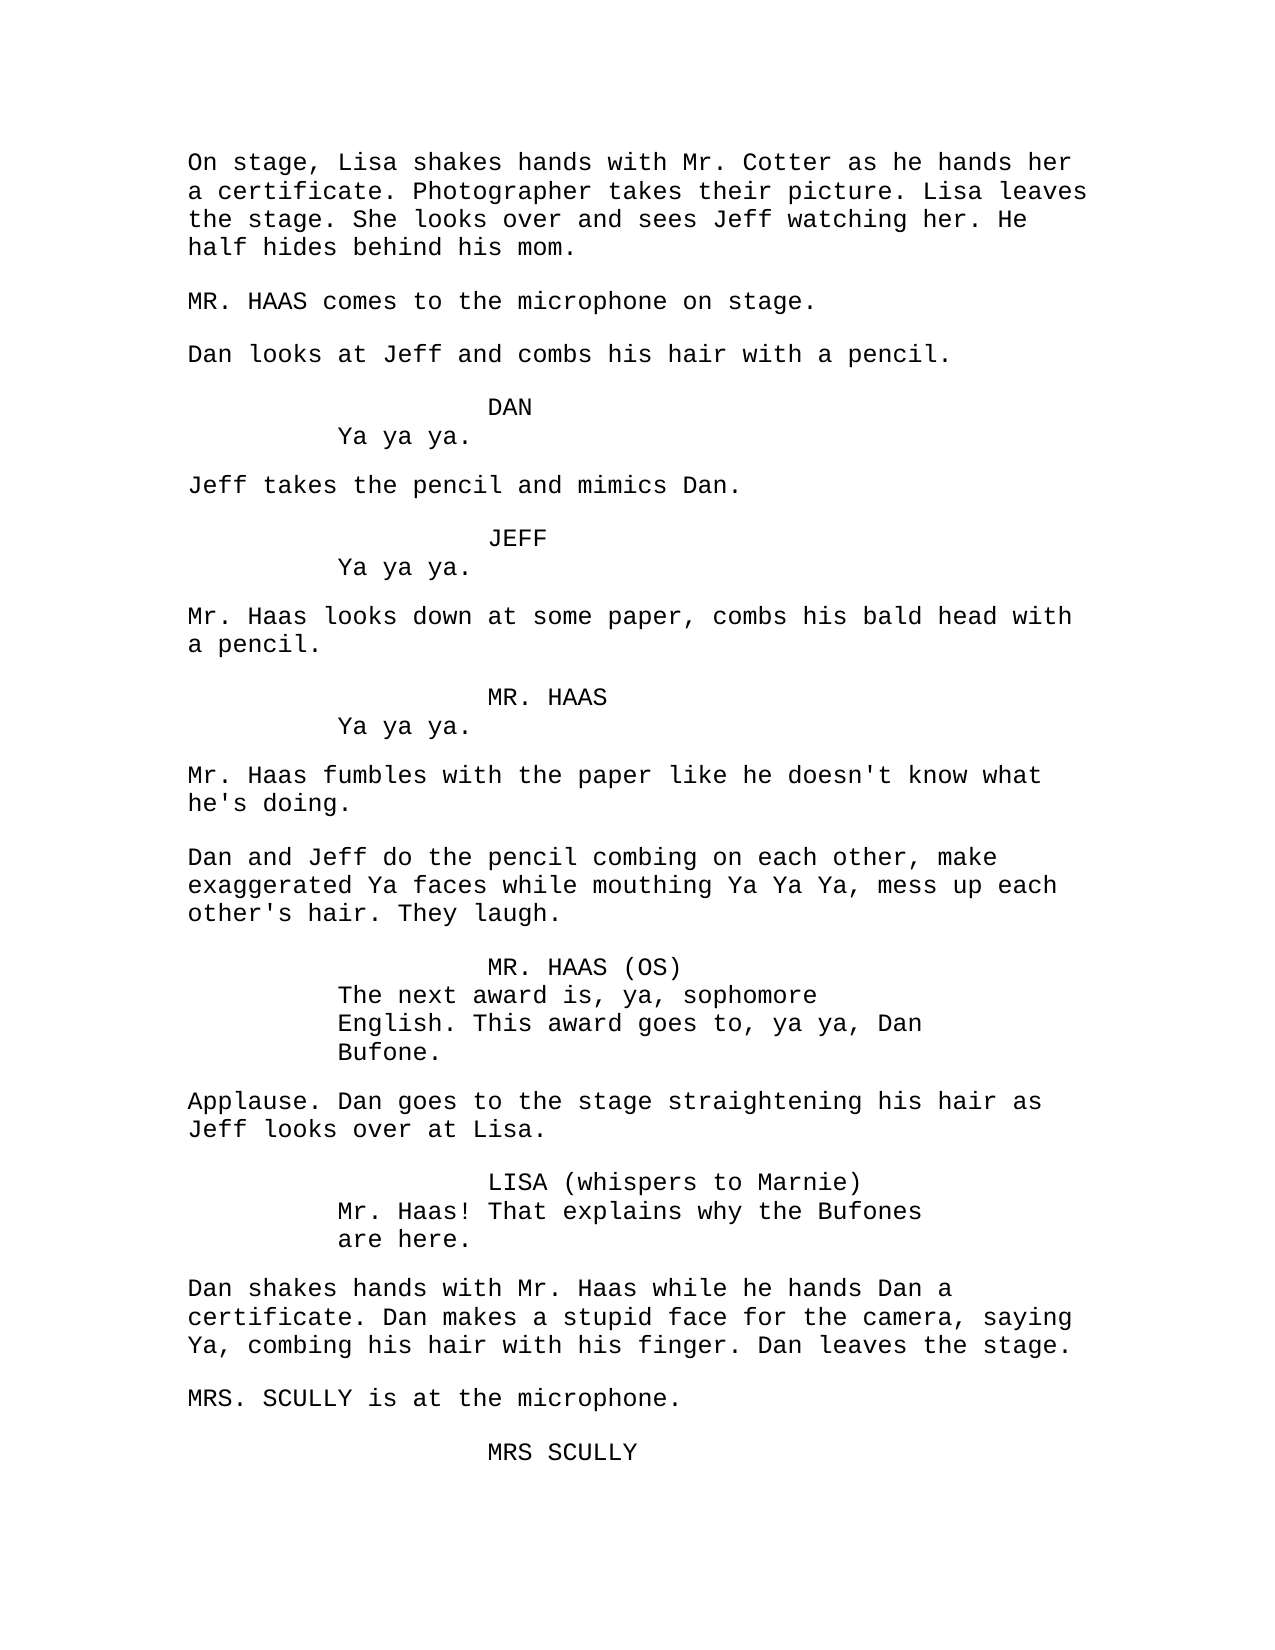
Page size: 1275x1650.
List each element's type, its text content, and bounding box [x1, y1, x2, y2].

text MR. HAAS (OS) [187, 954, 1087, 982]
text Ya ya ya. [337, 554, 937, 582]
text MR. HAAS [187, 685, 1087, 713]
text MRS SCULLY [187, 1439, 1087, 1467]
text Applause. Dan goes to the stage straightening his hair as Jeff looks over at Lisa. [187, 1088, 1087, 1145]
text On stage, Lisa shakes hands with Mr. Cotter as he hands her a certificate. Photographer takes their picture. Lisa leaves the stage. She looks over and sees Jeff watching her. He half hides behind his mom. [187, 150, 1087, 263]
text DAN [187, 395, 1087, 423]
text JEFF [187, 526, 1087, 554]
text Dan looks at Jeff and combs his hair with a pencil. [187, 342, 1087, 370]
text Jeff takes the pencil and mimics Dan. [187, 472, 1087, 501]
text LISA (whispers to Marnie) [187, 1170, 1087, 1198]
text Ya ya ya. [337, 423, 937, 452]
text Mr. Haas looks down at some paper, combs his bald head with a pencil. [187, 603, 1087, 660]
text Mr. Haas fumbles with the paper like he doesn't know what he's doing. [187, 762, 1087, 819]
text Dan and Jeff do the pencil combing on each other, make exaggerated Ya faces while mouthing Ya Ya Ya, mess up each other's hair. They laugh. [187, 844, 1087, 929]
text MRS. SCULLY is at the microphone. [187, 1386, 1087, 1414]
text Ya ya ya. [337, 713, 937, 742]
text The next award is, ya, sophomore English. This award goes to, ya ya, Dan Bufone. [337, 982, 937, 1067]
text Mr. Haas! That explains why the Bufones are here. [337, 1198, 937, 1255]
text Dan shakes hands with Mr. Haas while he hands Dan a certificate. Dan makes a stupid face for the camera, saying Ya, combing his hair with his finger. Dan leaves the stage. [187, 1276, 1087, 1361]
text MR. HAAS comes to the microphone on stage. [187, 288, 1087, 317]
